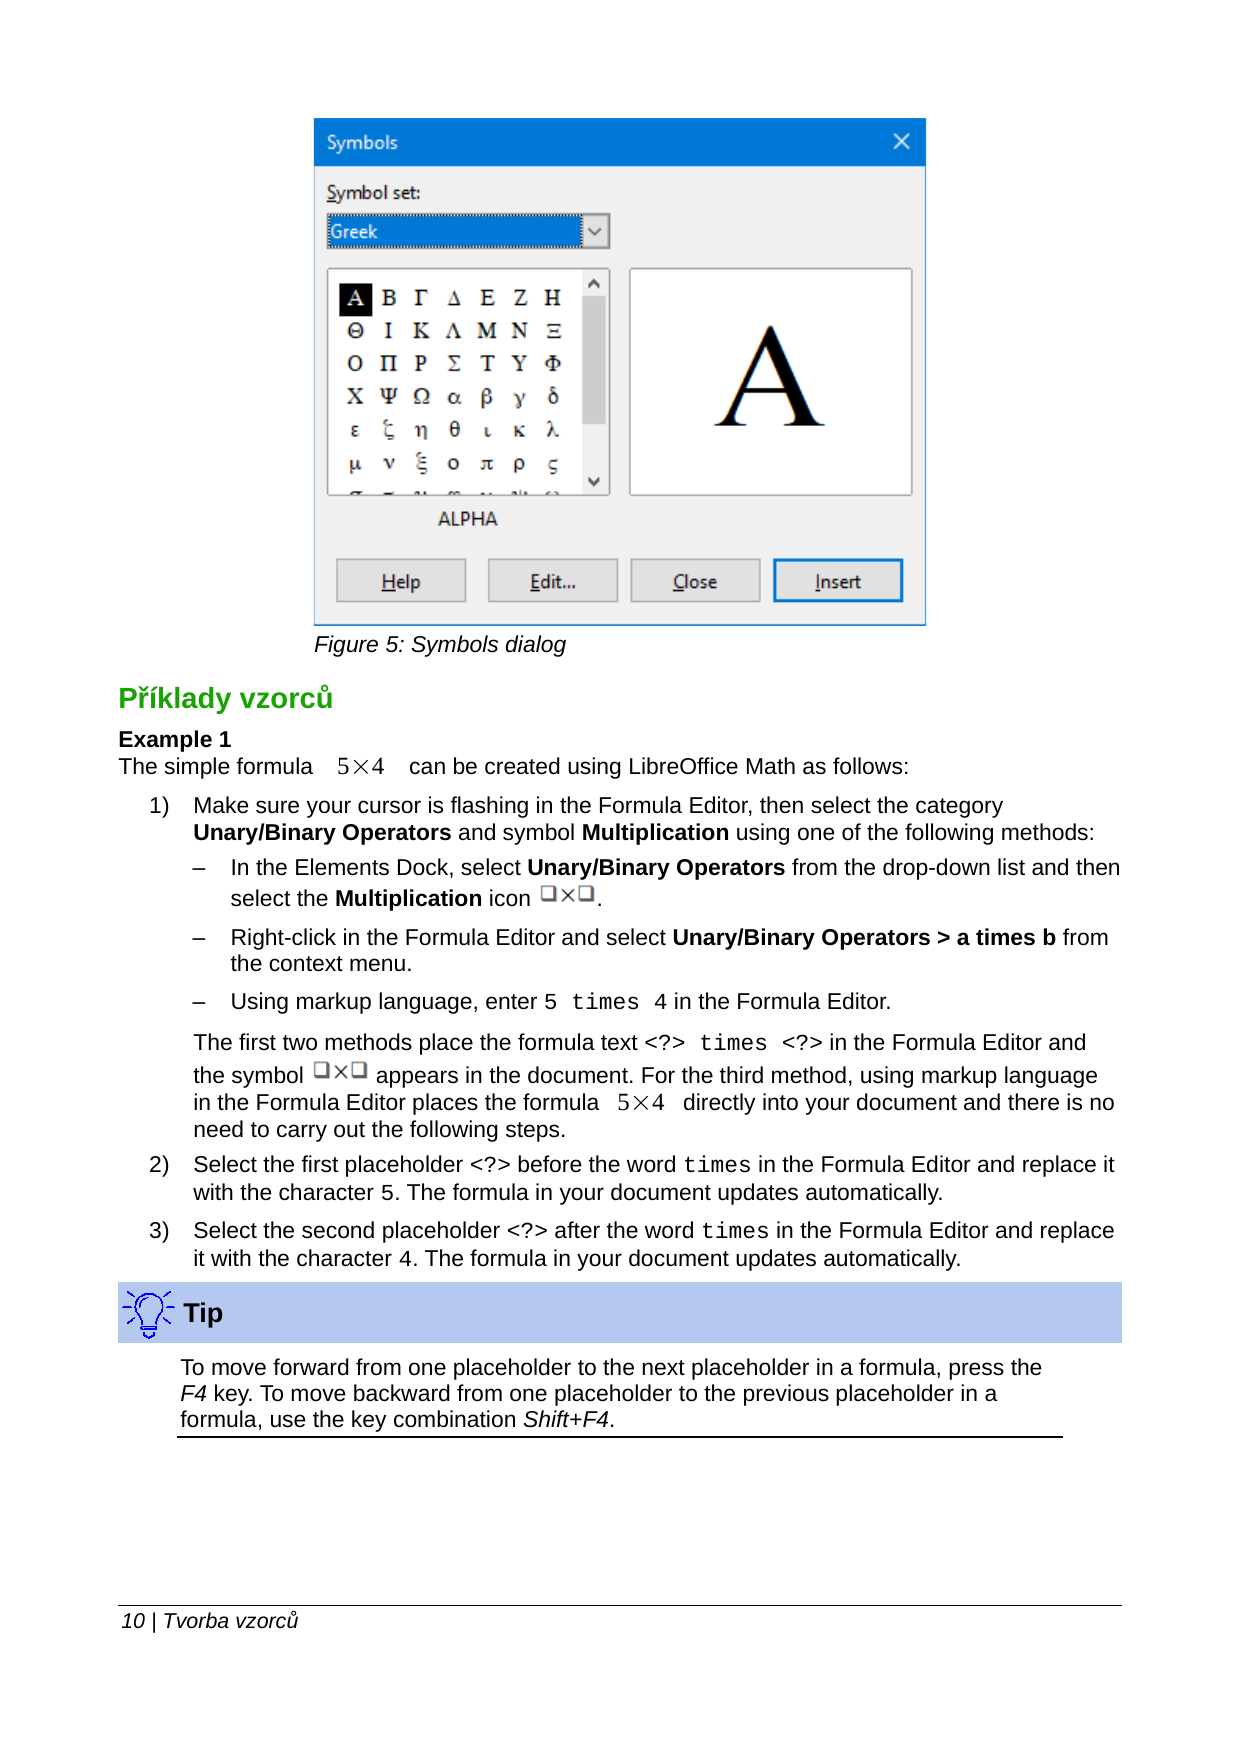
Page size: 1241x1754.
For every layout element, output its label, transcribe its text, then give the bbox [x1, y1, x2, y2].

list Select the first placeholder <?> before the word times in the Formula Editor and replace it with the character 5. The formula in your document updates automatically. [169, 1151, 1122, 1208]
picture [310, 1057, 370, 1084]
list Make sure your cursor is flashing in the Formula Editor, then select the category Unary/Binary Operators and symbol Multiplication using one of the following methods: [169, 792, 1122, 845]
list Select the second placeholder <?> after the word times in the Formula Editor and replace it with the character 4. The formula in your document updates automatically. [169, 1217, 1122, 1273]
list The first two methods place the formula text <?> times <?> in the Formula Editor and the symbol appears in the document. For the third method, using markup language in the Formula Editor places the formuladirectly into your document and there is no need to carry out the following steps. [169, 1029, 1122, 1142]
picture [537, 880, 597, 907]
text Figure 5: Symbols dialog [314, 626, 926, 657]
list Right-click in the Formula Editor and select Unary/Binary Operators > a times b from the context menu. [192, 924, 1122, 976]
text To move forward from one placeholder to the next placeholder in a formula, press the F4 key. To move backward from one placeholder to the previous placeholder in a formula, use the key combination Shift+F4. [177, 1351, 1063, 1436]
picture [313, 118, 927, 626]
picture [119, 1283, 179, 1343]
list In the Elements Dock, select Unary/Binary Operators from the drop-down list and then select the Multiplication icon . [192, 854, 1122, 912]
text The simple formula can be created using LibreOffice Math as follows: [118, 752, 1122, 780]
text Example 1 [118, 726, 1122, 752]
subtitle Příklady vzorců [118, 681, 1122, 714]
list Using markup language, enter 5 times 4 in the Formula Editor. [192, 988, 1122, 1017]
subtitle Tip [118, 1282, 1122, 1343]
